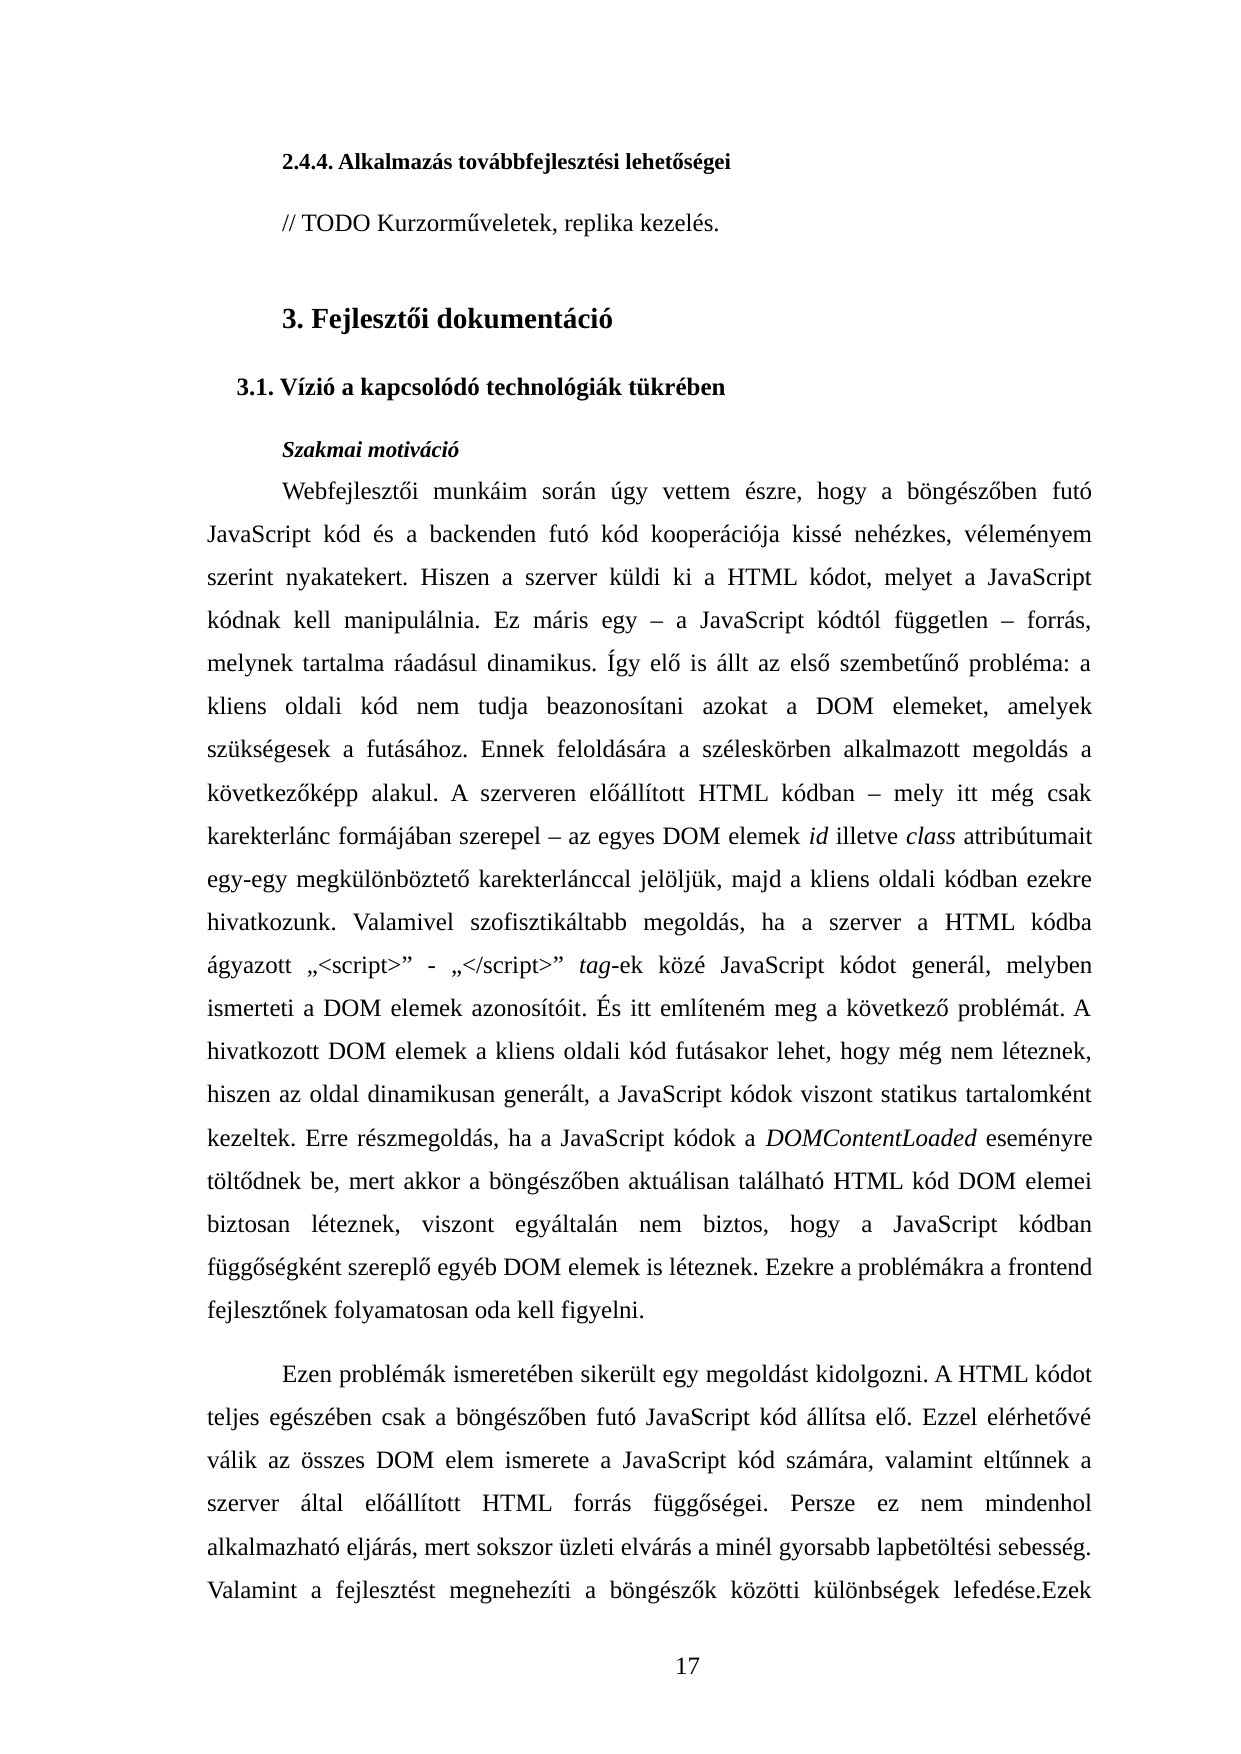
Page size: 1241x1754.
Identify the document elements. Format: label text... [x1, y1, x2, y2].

subtitle 3. Fejlesztői dokumentáció [207, 301, 1092, 335]
subtitle 3.1. Vízió a kapcsolódó technológiák tükrében [207, 372, 1092, 401]
text Ezen problémák ismeretében sikerült egy megoldást kidolgozni. A HTML kódot teljes egészében csak a böngészőben futó JavaScript kód állítsa elő. Ezzel elérhetővé válik az összes DOM elem ismerete a JavaScript kód számára, valamint eltűnnek a szerver által előállított HTML forrás függőségei. Persze ez nem mindenhol alkalmazható eljárás, mert sokszor üzleti elvárás a minél gyorsabb lapbetöltési sebesség. Valamint a fejlesztést megnehezíti a böngészők közötti különbségek lefedése.Ezek [207, 1359, 1092, 1603]
subtitle 2.4.4. Alkalmazás továbbfejlesztési lehetőségei [244, 148, 1092, 174]
text // TODO Kurzorműveletek, replika kezelés. [207, 208, 1092, 237]
subtitle Szakmai motiváció [244, 436, 1092, 463]
text Webfejlesztői munkáim során úgy vettem észre, hogy a böngészőben futó JavaScript kód és a backenden futó kód kooperációja kissé nehézkes, véleményem szerint nyakatekert. Hiszen a szerver küldi ki a HTML kódot, melyet a JavaScript kódnak kell manipulálnia. Ez máris egy – a JavaScript kódtól független – forrás, melynek tartalma ráadásul dinamikus. Így elő is állt az első szembetűnő probléma: a kliens oldali kód nem tudja beazonosítani azokat a DOM elemeket, amelyek szükségesek a futásához. Ennek feloldására a széleskörben alkalmazott megoldás a következőképp alakul. A szerveren előállított HTML kódban – mely itt még csak karekterlánc formájában szerepel – az egyes DOM elemek id illetve class attribútumait egy-egy megkülönböztető karekterlánccal jelöljük, majd a kliens oldali kódban ezekre hivatkozunk. Valamivel szofisztikáltabb megoldás, ha a szerver a HTML kódba ágyazott „<script>” - „</script>” tag-ek közé JavaScript kódot generál, melyben ismerteti a DOM elemek azonosítóit. És itt említeném meg a következő problémát. A hivatkozott DOM elemek a kliens oldali kód futásakor lehet, hogy még nem léteznek, hiszen az oldal dinamikusan generált, a JavaScript kódok viszont statikus tartalomként kezeltek. Erre részmegoldás, ha a JavaScript kódok a DOMContentLoaded eseményre töltődnek be, mert akkor a böngészőben aktuálisan található HTML kód DOM elemei biztosan léteznek, viszont egyáltalán nem biztos, hogy a JavaScript kódban függőségként szereplő egyéb DOM elemek is léteznek. Ezekre a problémákra a frontend fejlesztőnek folyamatosan oda kell figyelni. [207, 476, 1092, 1324]
